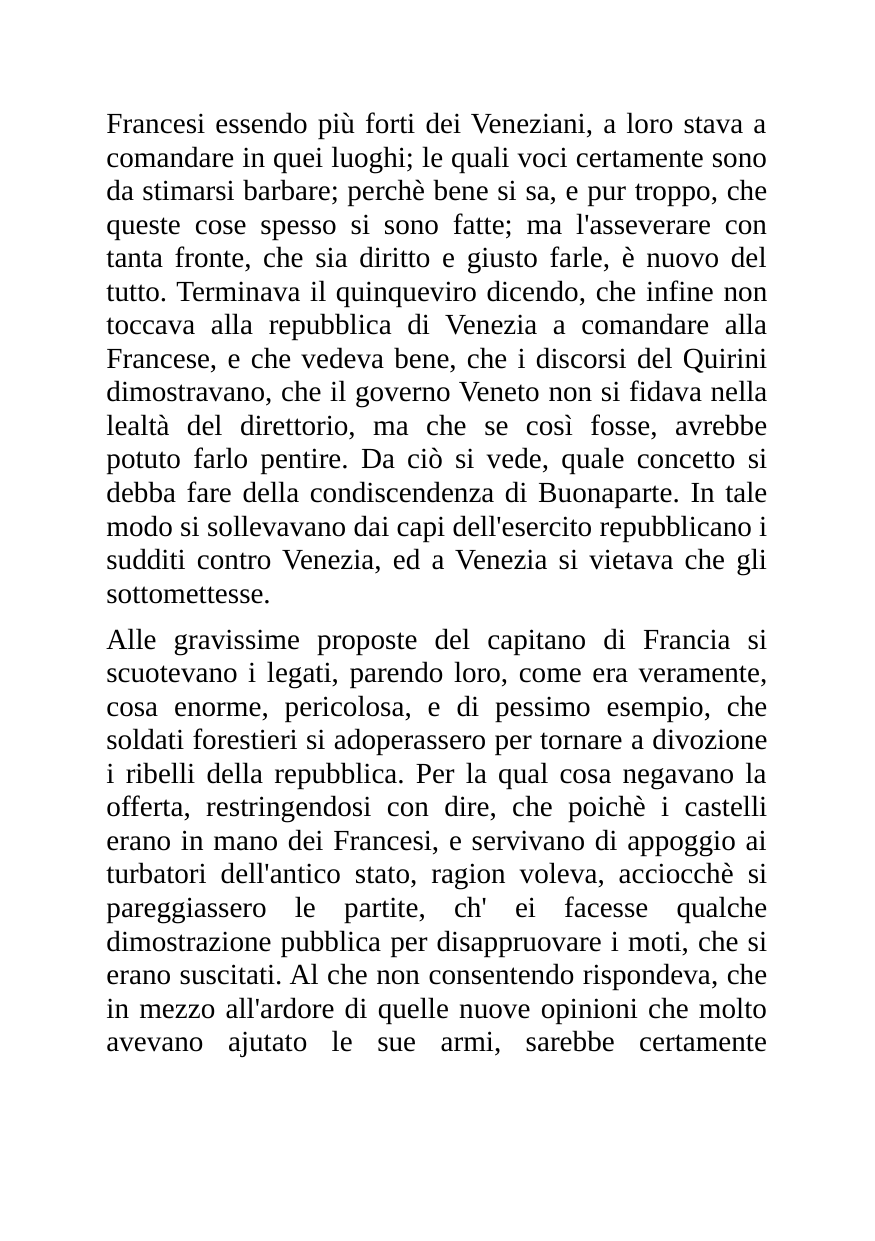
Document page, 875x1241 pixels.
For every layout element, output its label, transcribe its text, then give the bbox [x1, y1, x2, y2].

text Francesi essendo più forti dei Veneziani, a loro stava a comandare in quei luoghi; le quali voci certamente sono da stimarsi barbare; perchè bene si sa, e pur troppo, che queste cose spesso si sono fatte; ma l'asseverare con tanta fronte, che sia diritto e giusto farle, è nuovo del tutto. Terminava il quinqueviro dicendo, che infine non toccava alla repubblica di Venezia a comandare alla Francese, e che vedeva bene, che i discorsi del Quirini dimostravano, che il governo Veneto non si fidava nella lealtà del direttorio, ma che se così fosse, avrebbe potuto farlo pentire. Da ciò si vede, quale concetto si debba fare della condiscendenza di Buonaparte. In tale modo si sollevavano dai capi dell'esercito repubblicano i sudditi contro Venezia, ed a Venezia si vietava che gli sottomettesse. [106, 106, 768, 609]
text Alle gravissime proposte del capitano di Francia si scuotevano i legati, parendo loro, come era veramente, cosa enorme, pericolosa, e di pessimo esempio, che soldati forestieri si adoperassero per tornare a divozione i ribelli della repubblica. Per la qual cosa negavano la offerta, restringendosi con dire, che poichè i castelli erano in mano dei Francesi, e servivano di appoggio ai turbatori dell'antico stato, ragion voleva, acciocchè si pareggiassero le partite, ch' ei facesse qualche dimostrazione pubblica per disappruovare i moti, che si erano suscitati. Al che non consentendo rispondeva, che in mezzo all'ardore di quelle nuove opinioni che molto avevano ajutato le sue armi, sarebbe certamente [106, 622, 768, 1058]
